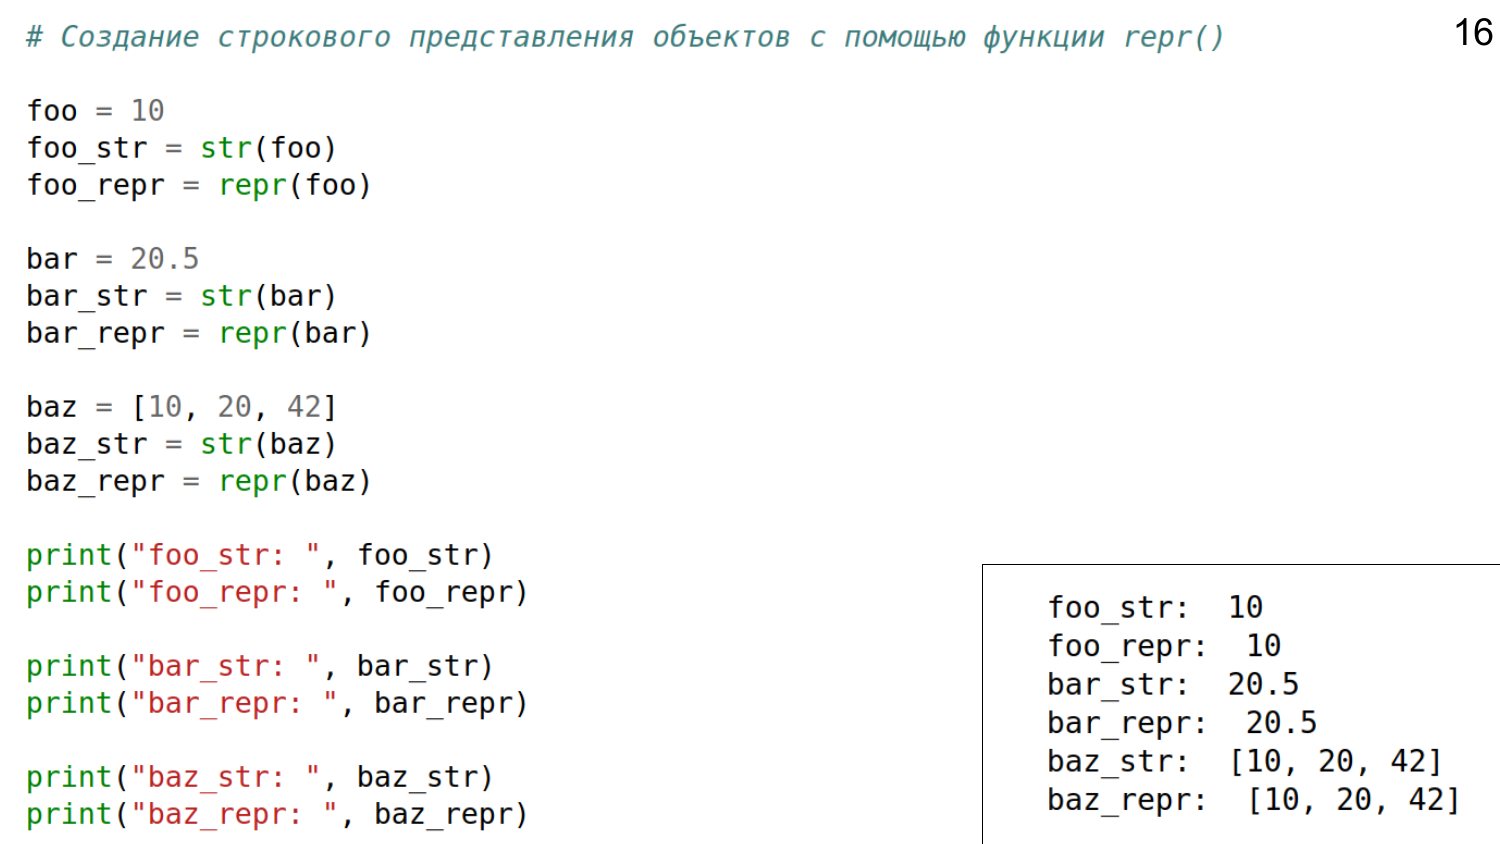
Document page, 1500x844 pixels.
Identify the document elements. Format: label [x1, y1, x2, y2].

picture [983, 565, 1463, 838]
picture [14, 13, 1236, 838]
